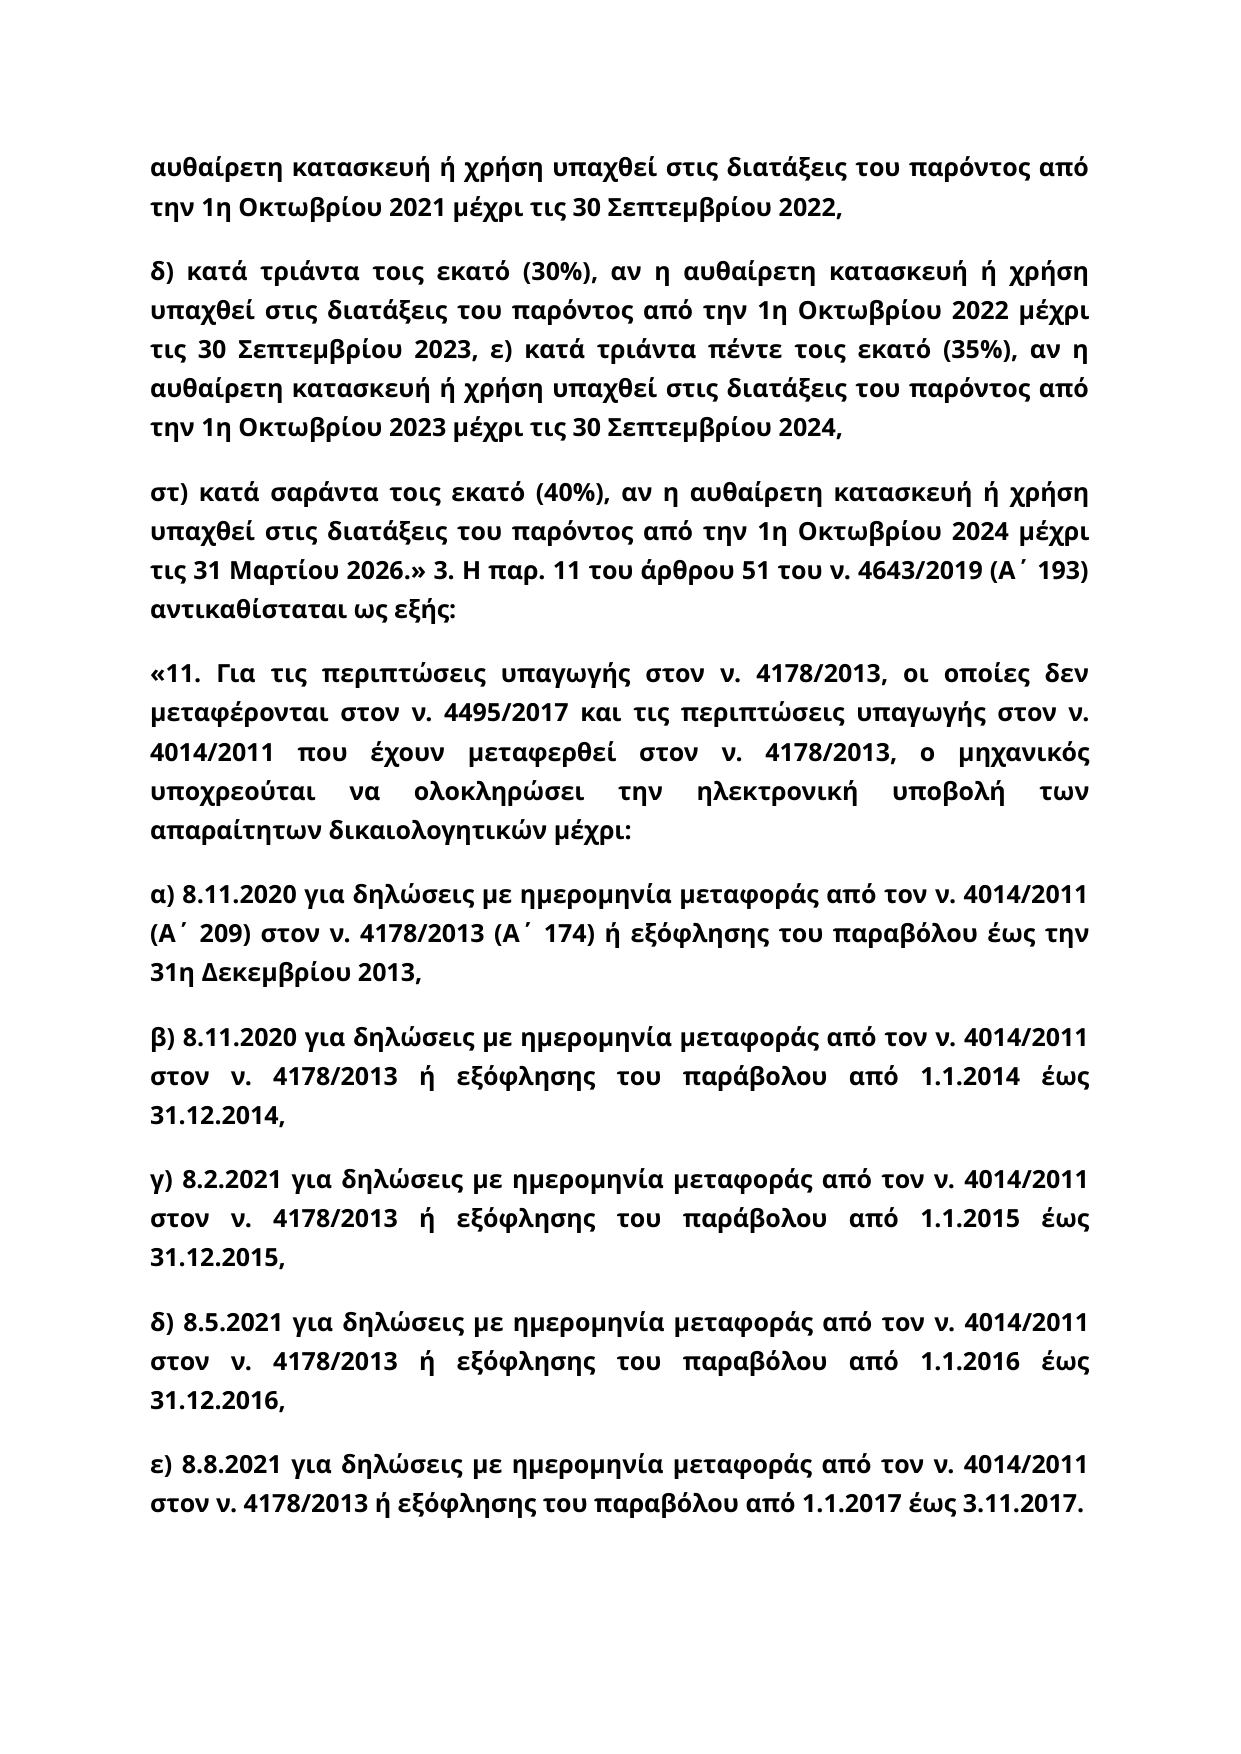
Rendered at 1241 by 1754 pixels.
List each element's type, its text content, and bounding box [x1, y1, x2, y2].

text β) 8.11.2020 για δηλώσεις με ημερομηνία μεταφοράς από τον ν. 4014/2011 στον ν. 4178/2013 ή εξόφλησης του παράβολου από 1.1.2014 έως 31.12.2014, [150, 1019, 1090, 1132]
text στ) κατά σαράντα τοις εκατό (40%), αν η αυθαίρετη κατασκευή ή χρήση υπαχθεί στις διατάξεις του παρόντος από την 1η Οκτωβρίου 2024 μέχρι τις 31 Μαρτίου 2026.» 3. Η παρ. 11 του άρθρου 51 του ν. 4643/2019 (Α΄ 193) αντικαθίσταται ως εξής: [150, 474, 1090, 626]
text δ) κατά τριάντα τοις εκατό (30%), αν η αυθαίρετη κατασκευή ή χρήση υπαχθεί στις διατάξεις του παρόντος από την 1η Οκτωβρίου 2022 μέχρι τις 30 Σεπτεμβρίου 2023, ε) κατά τριάντα πέντε τοις εκατό (35%), αν η αυθαίρετη κατασκευή ή χρήση υπαχθεί στις διατάξεις του παρόντος από την 1η Οκτωβρίου 2023 μέχρι τις 30 Σεπτεμβρίου 2024, [150, 253, 1090, 444]
text δ) 8.5.2021 για δηλώσεις με ημερομηνία μεταφοράς από τον ν. 4014/2011 στον ν. 4178/2013 ή εξόφλησης του παραβόλου από 1.1.2016 έως 31.12.2016, [150, 1304, 1090, 1417]
text γ) 8.2.2021 για δηλώσεις με ημερομηνία μεταφοράς από τον ν. 4014/2011 στον ν. 4178/2013 ή εξόφλησης του παράβολου από 1.1.2015 έως 31.12.2015, [150, 1162, 1090, 1274]
text α) 8.11.2020 για δηλώσεις με ημερομηνία μεταφοράς από τον ν. 4014/2011 (Α΄ 209) στον ν. 4178/2013 (Α΄ 174) ή εξόφλησης του παραβόλου έως την 31η Δεκεμβρίου 2013, [150, 877, 1090, 989]
text αυθαίρετη κατασκευή ή χρήση υπαχθεί στις διατάξεις του παρόντος από την 1η Οκτωβρίου 2021 μέχρι τις 30 Σεπτεμβρίου 2022, [150, 150, 1090, 223]
text ε) 8.8.2021 για δηλώσεις με ημερομηνία μεταφοράς από τον ν. 4014/2011 στον ν. 4178/2013 ή εξόφλησης του παραβόλου από 1.1.2017 έως 3.11.2017. [150, 1447, 1090, 1520]
text «11. Για τις περιπτώσεις υπαγωγής στον ν. 4178/2013, οι οποίες δεν μεταφέρονται στον ν. 4495/2017 και τις περιπτώσεις υπαγωγής στον ν. 4014/2011 που έχουν μεταφερθεί στον ν. 4178/2013, ο μηχανικός υποχρεούται να ολοκληρώσει την ηλεκτρονική υποβολή των απαραίτητων δικαιολογητικών μέχρι: [150, 656, 1090, 847]
